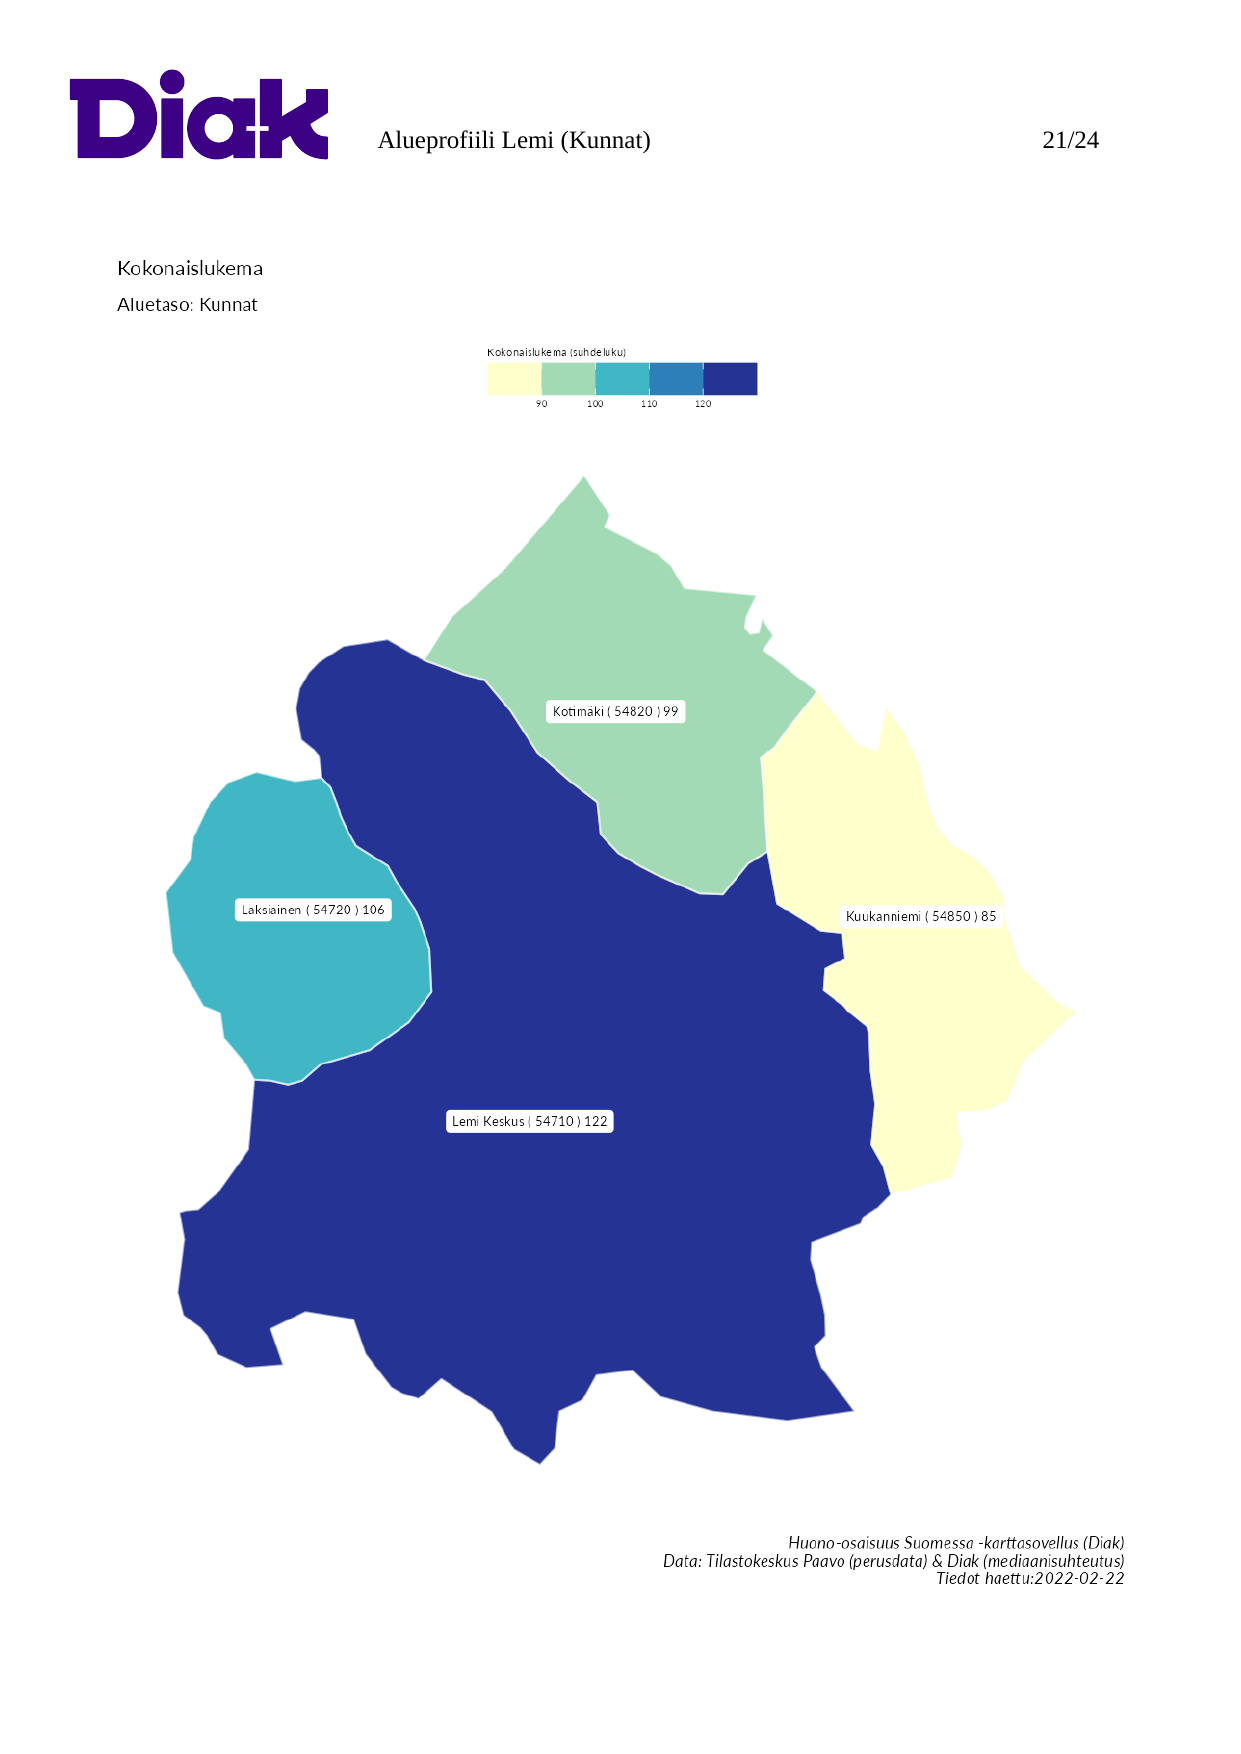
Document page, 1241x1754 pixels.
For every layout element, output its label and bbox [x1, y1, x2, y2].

picture [61, 196, 1179, 1651]
